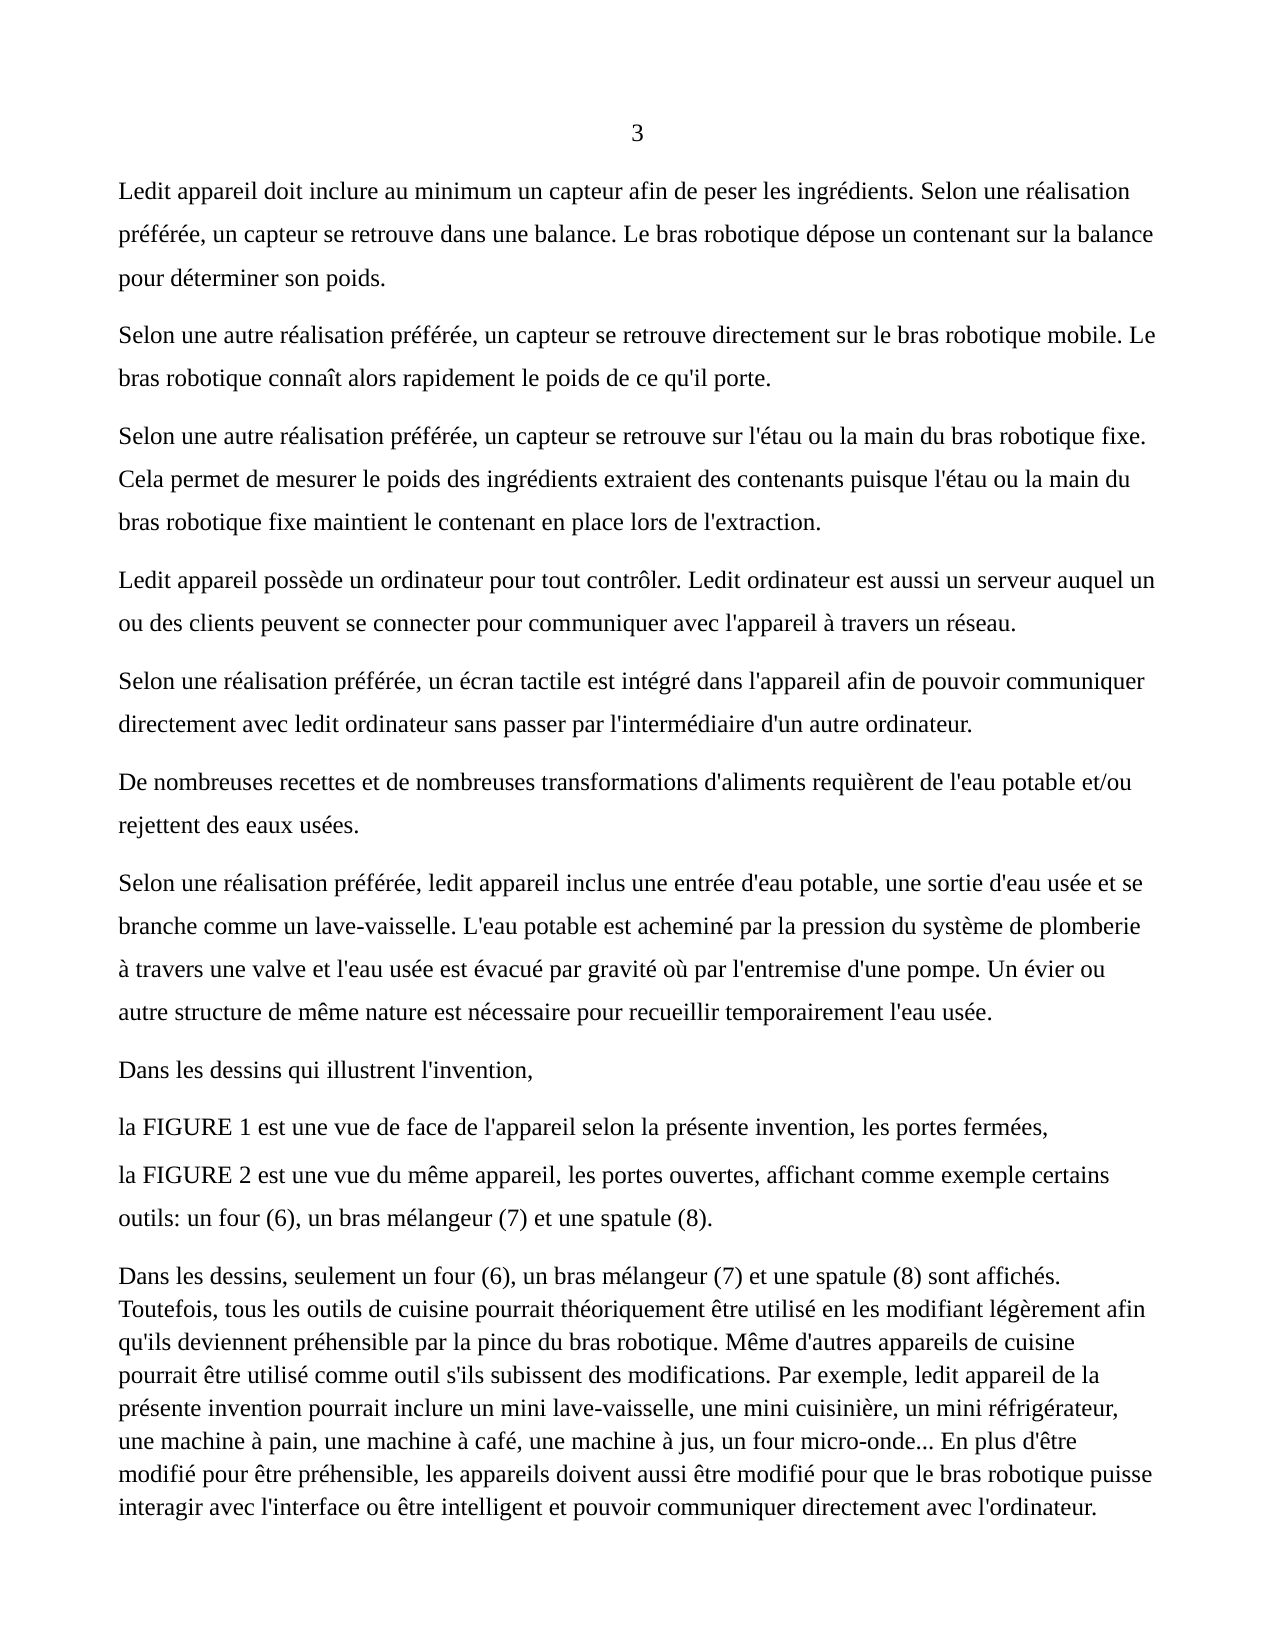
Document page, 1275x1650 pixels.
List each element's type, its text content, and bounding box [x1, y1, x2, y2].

text Ledit appareil doit inclure au minimum un capteur afin de peser les ingrédients. Selon une réalisation préférée, un capteur se retrouve dans une balance. Le bras robotique dépose un contenant sur la balance pour déterminer son poids. [118, 176, 1157, 291]
text Selon une autre réalisation préférée, un capteur se retrouve directement sur le bras robotique mobile. Le bras robotique connaît alors rapidement le poids de ce qu'il porte. [118, 320, 1157, 392]
text Dans les dessins, seulement un four (6), un bras mélangeur (7) et une spatule (8) sont affichés. Toutefois, tous les outils de cuisine pourrait théoriquement être utilisé en les modifiant légèrement afin qu'ils deviennent préhensible par la pince du bras robotique. Même d'autres appareils de cuisine pourrait être utilisé comme outil s'ils subissent des modifications. Par exemple, ledit appareil de la présente invention pourrait inclure un mini lave-vaisselle, une mini cuisinière, un mini réfrigérateur, une machine à pain, une machine à café, une machine à jus, un four micro-onde... En plus d'être modifié pour être préhensible, les appareils doivent aussi être modifié pour que le bras robotique puisse interagir avec l'interface ou être intelligent et pouvoir communiquer directement avec l'ordinateur. [118, 1261, 1157, 1521]
text la FIGURE 1 est une vue de face de l'appareil selon la présente invention, les portes fermées, [118, 1112, 1157, 1141]
text Selon une réalisation préférée, ledit appareil inclus une entrée d'eau potable, une sortie d'eau usée et se branche comme un lave-vaisselle. L'eau potable est acheminé par la pression du système de plomberie à travers une valve et l'eau usée est évacué par gravité où par l'entremise d'une pompe. Un évier ou autre structure de même nature est nécessaire pour recueillir temporairement l'eau usée. [118, 868, 1157, 1026]
text Ledit appareil possède un ordinateur pour tout contrôler. Ledit ordinateur est aussi un serveur auquel un ou des clients peuvent se connecter pour communiquer avec l'appareil à travers un réseau. [118, 565, 1157, 637]
text Selon une autre réalisation préférée, un capteur se retrouve sur l'étau ou la main du bras robotique fixe. Cela permet de mesurer le poids des ingrédients extraient des contenants puisque l'étau ou la main du bras robotique fixe maintient le contenant en place lors de l'extraction. [118, 421, 1157, 536]
text De nombreuses recettes et de nombreuses transformations d'aliments requièrent de l'eau potable et/ou rejettent des eaux usées. [118, 767, 1157, 839]
text la FIGURE 2 est une vue du même appareil, les portes ouvertes, affichant comme exemple certains outils: un four (6), un bras mélangeur (7) et une spatule (8). [118, 1160, 1157, 1232]
text Dans les dessins qui illustrent l'invention, [118, 1055, 1157, 1083]
text Selon une réalisation préférée, un écran tactile est intégré dans l'appareil afin de pouvoir communiquer directement avec ledit ordinateur sans passer par l'intermédiaire d'un autre ordinateur. [118, 666, 1157, 738]
